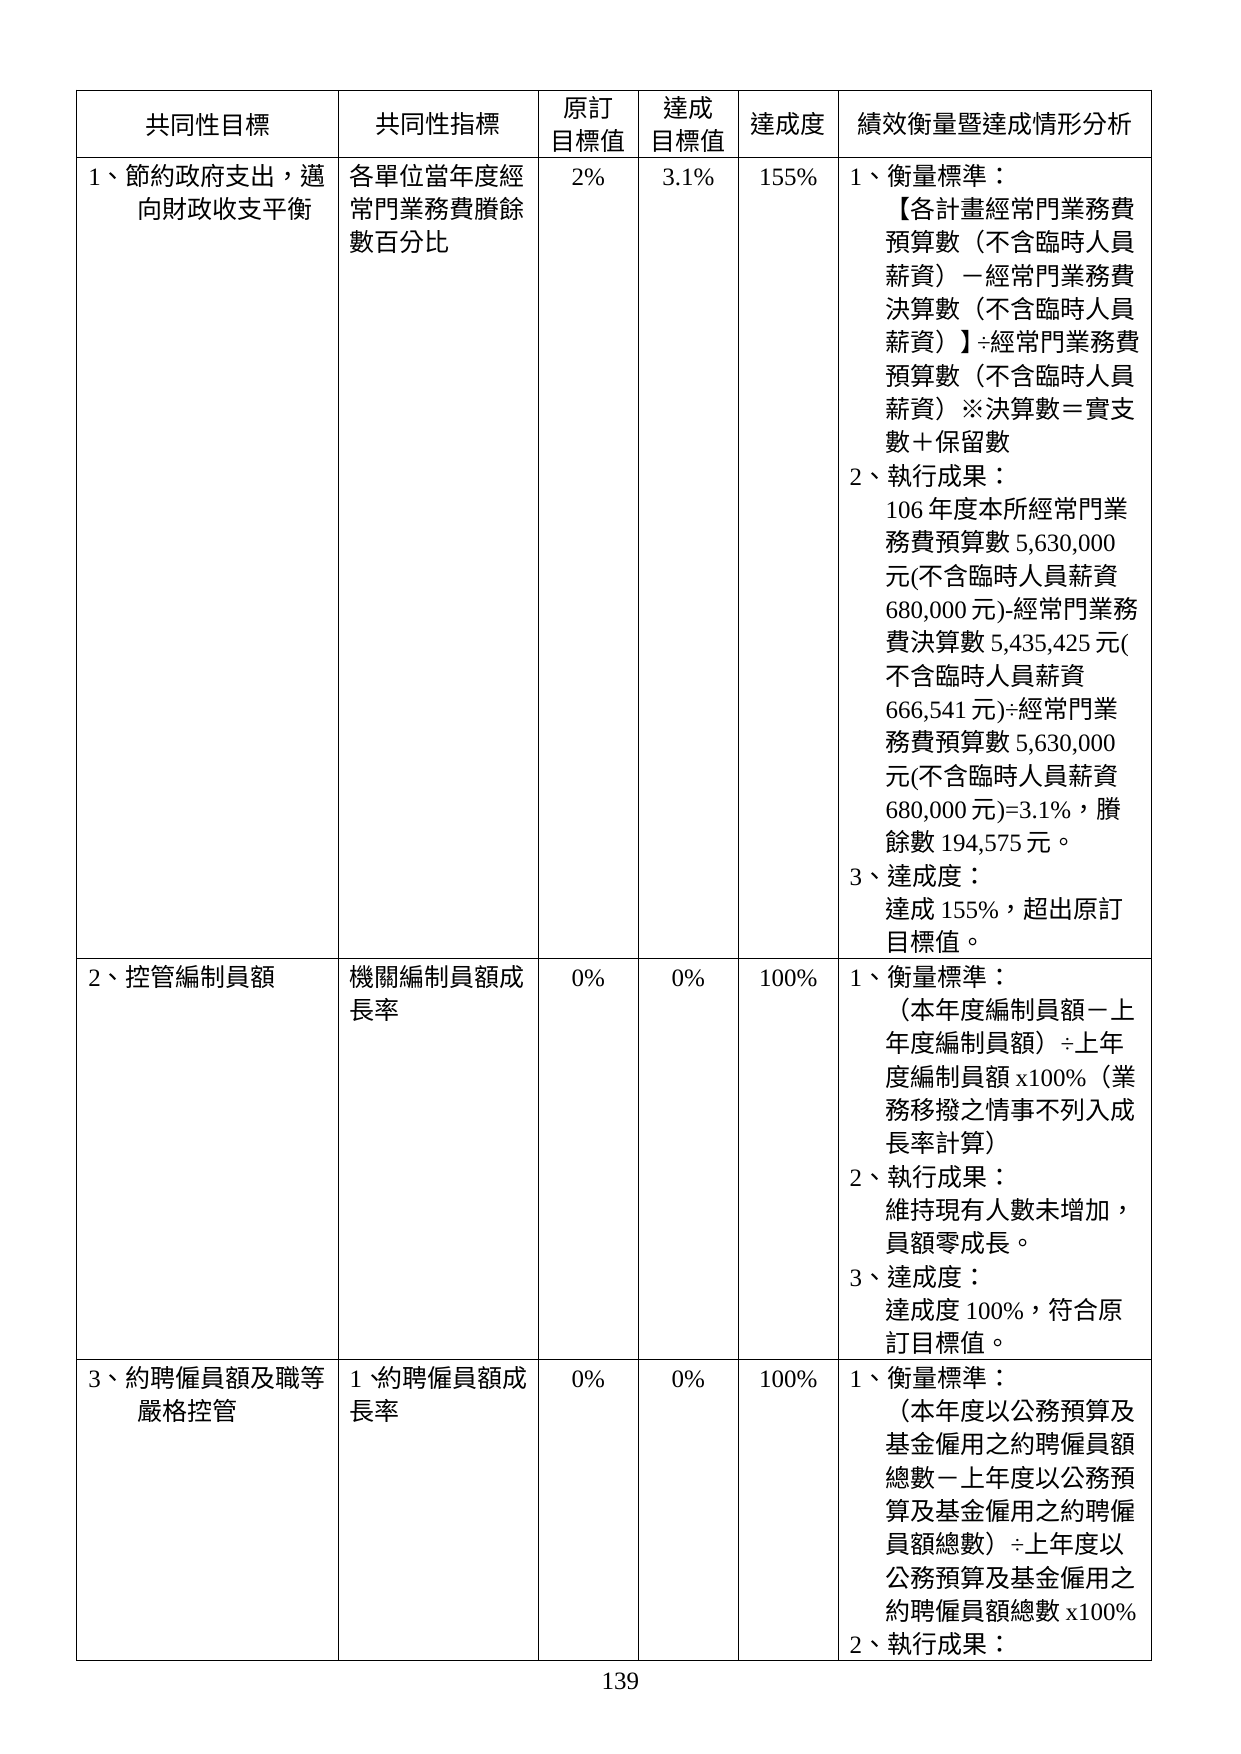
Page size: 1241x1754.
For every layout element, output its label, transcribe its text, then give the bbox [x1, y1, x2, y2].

table_cell 2% [539, 158, 638, 958]
table_cell 3.1% [639, 158, 738, 958]
table_cell 1、衡量標準： 【各計畫經常門業務費預算數（不含臨時人員薪資）－經常門業務費決算數（不含臨時人員薪資）】÷經常門業務費預算數（不含臨時人員薪資）※決算數＝實支數＋保留數 2、執行成果： 106年度本所經常門業務費預算數5,630,000元(不含臨時人員薪資680,000元)-經常門業務費決算數5,435,425元(不含臨時人員薪資666,541元)÷經常門業務費預算數5,630,000元(不含臨時人員薪資680,000元)=3.1%，賸餘數194,575元。 3、達成度： 達成155%，超出原訂目標值。 [839, 158, 1151, 958]
table_cell 100% [739, 959, 838, 1359]
table_header 達成 目標值 [639, 91, 738, 157]
table_header 共同性目標 [77, 91, 338, 157]
table_cell 節約政府支出，邁向財政收支平衡 [77, 158, 338, 958]
table_cell 155% [739, 158, 838, 958]
table_cell 各單位當年度經常門業務費賸餘數百分比 [339, 158, 538, 958]
table_header 達成度 [739, 91, 838, 157]
table_cell 控管編制員額 [77, 959, 338, 1359]
table_cell 1、衡量標準： （本年度以公務預算及基金僱用之約聘僱員額總數－上年度以公務預算及基金僱用之約聘僱員額總數）÷上年度以公務預算及基金僱用之約聘僱員額總數x100% 2、執行成果： [839, 1360, 1151, 1660]
table_header 績效衡量暨達成情形分析 [839, 91, 1151, 157]
table_header 原訂 目標值 [539, 91, 638, 157]
table_cell 0% [639, 959, 738, 1359]
table_cell 0% [539, 959, 638, 1359]
table_header 共同性指標 [339, 91, 538, 157]
table_cell 0% [539, 1360, 638, 1660]
table_cell 1、約聘僱員額成長率 [339, 1360, 538, 1660]
table_cell 100% [739, 1360, 838, 1660]
table_cell 1、衡量標準： （本年度編制員額－上年度編制員額）÷上年度編制員額x100%（業務移撥之情事不列入成長率計算） 2、執行成果： 維持現有人數未增加，員額零成長。 3、達成度： 達成度100%，符合原訂目標值。 [839, 959, 1151, 1359]
table_cell 機關編制員額成長率 [339, 959, 538, 1359]
table_cell 約聘僱員額及職等嚴格控管 [77, 1360, 338, 1660]
table_cell 0% [639, 1360, 738, 1660]
